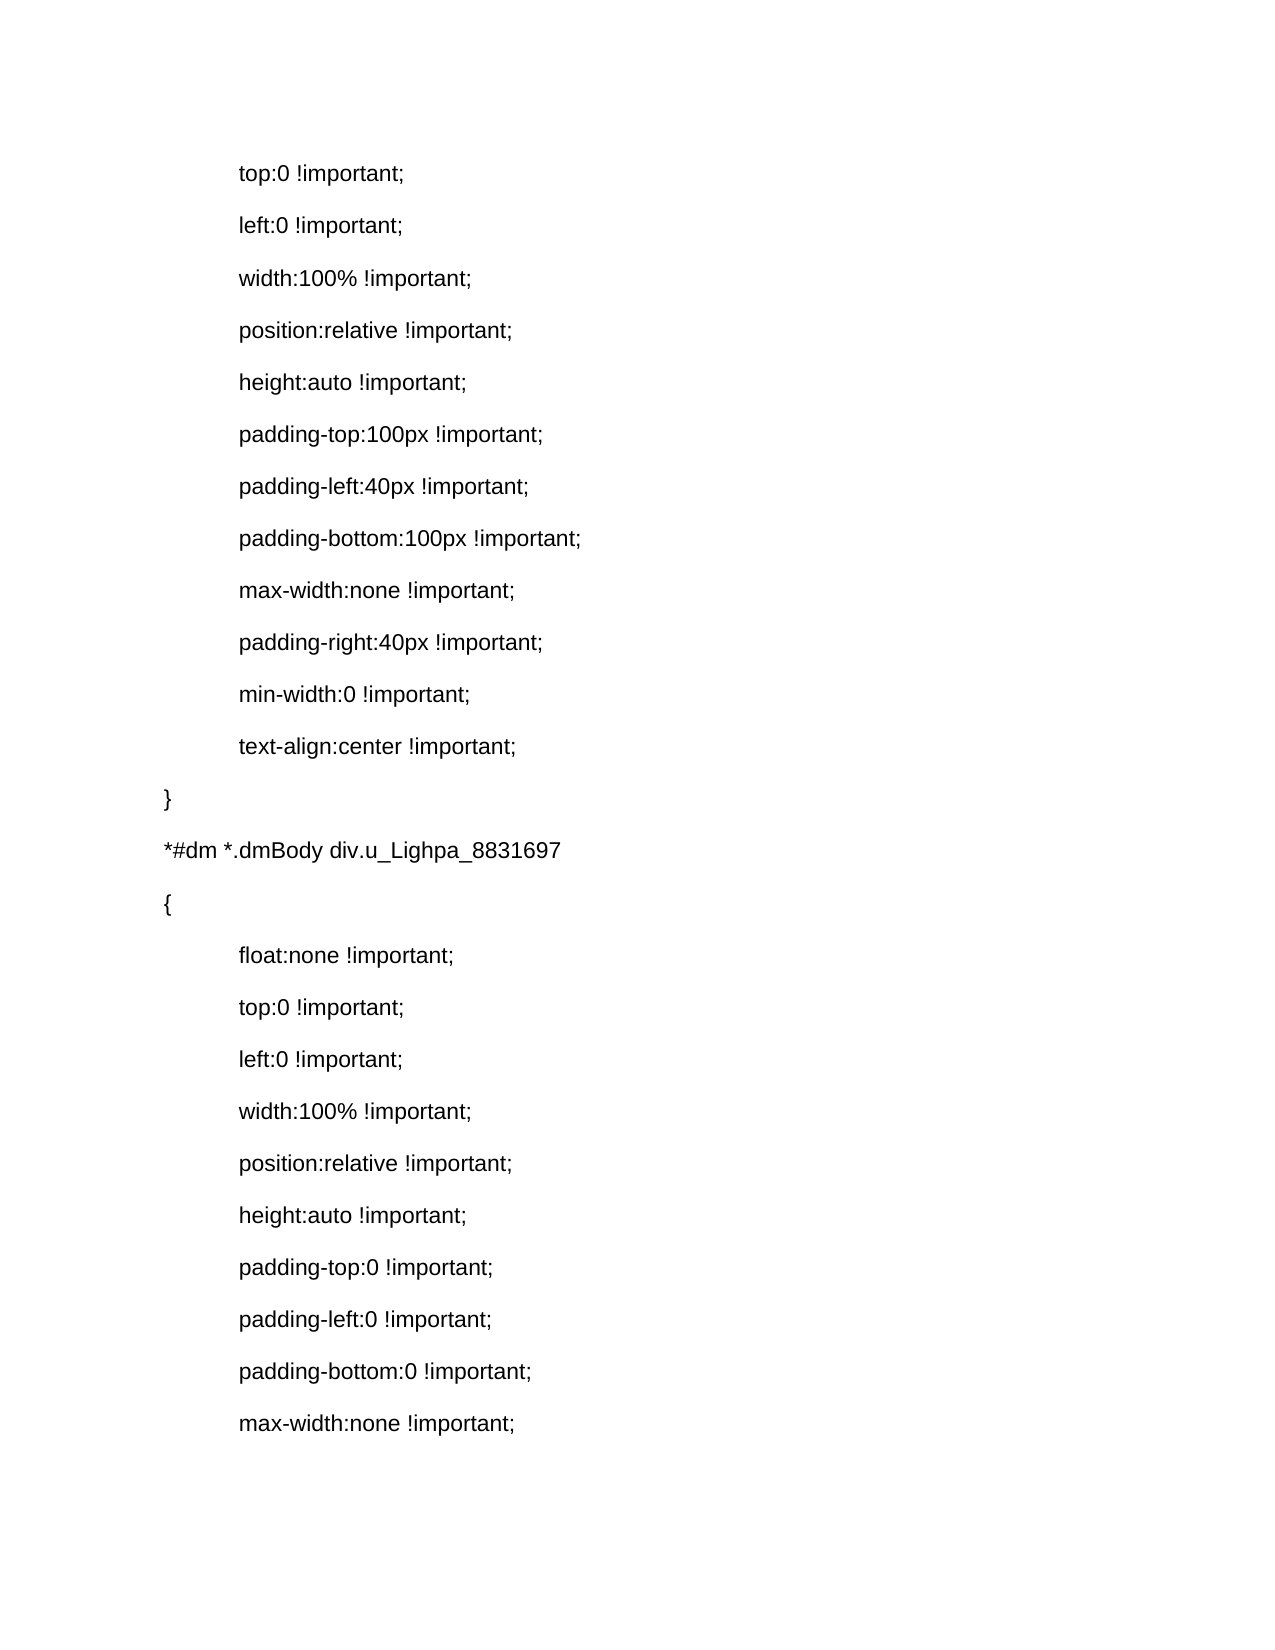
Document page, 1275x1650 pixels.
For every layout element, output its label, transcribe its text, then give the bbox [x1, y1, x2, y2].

table_cell min-width:0 !important; [153, 671, 1125, 723]
table_cell padding-left:40px !important; [153, 463, 1125, 514]
table_cell padding-right:40px !important; [153, 619, 1125, 671]
table_cell left:0 !important; [153, 1035, 1125, 1087]
table_cell max-width:none !important; [153, 1400, 1125, 1452]
table_cell padding-top:0 !important; [153, 1244, 1125, 1296]
table_cell text-align:center !important; [153, 723, 1125, 775]
table_cell width:100% !important; [153, 254, 1125, 306]
table_cell height:auto !important; [153, 358, 1125, 410]
table_cell left:0 !important; [153, 202, 1125, 254]
table_cell float:none !important; [153, 931, 1125, 983]
table_cell position:relative !important; [153, 1140, 1125, 1192]
table_cell height:auto !important; [153, 1192, 1125, 1244]
table_cell top:0 !important; [153, 150, 1125, 202]
table_cell top:0 !important; [153, 983, 1125, 1035]
table_cell padding-left:0 !important; [153, 1296, 1125, 1348]
table_cell { [153, 879, 1125, 931]
table_cell *#dm *.dmBody div.u_Lighpa_8831697 [153, 827, 1125, 879]
table_cell padding-bottom:100px !important; [153, 515, 1125, 567]
table_cell width:100% !important; [153, 1088, 1125, 1139]
table_cell padding-bottom:0 !important; [153, 1348, 1125, 1400]
table_cell max-width:none !important; [153, 567, 1125, 619]
table_cell } [153, 775, 1125, 827]
table_cell position:relative !important; [153, 306, 1125, 358]
table_cell padding-top:100px !important; [153, 410, 1125, 462]
